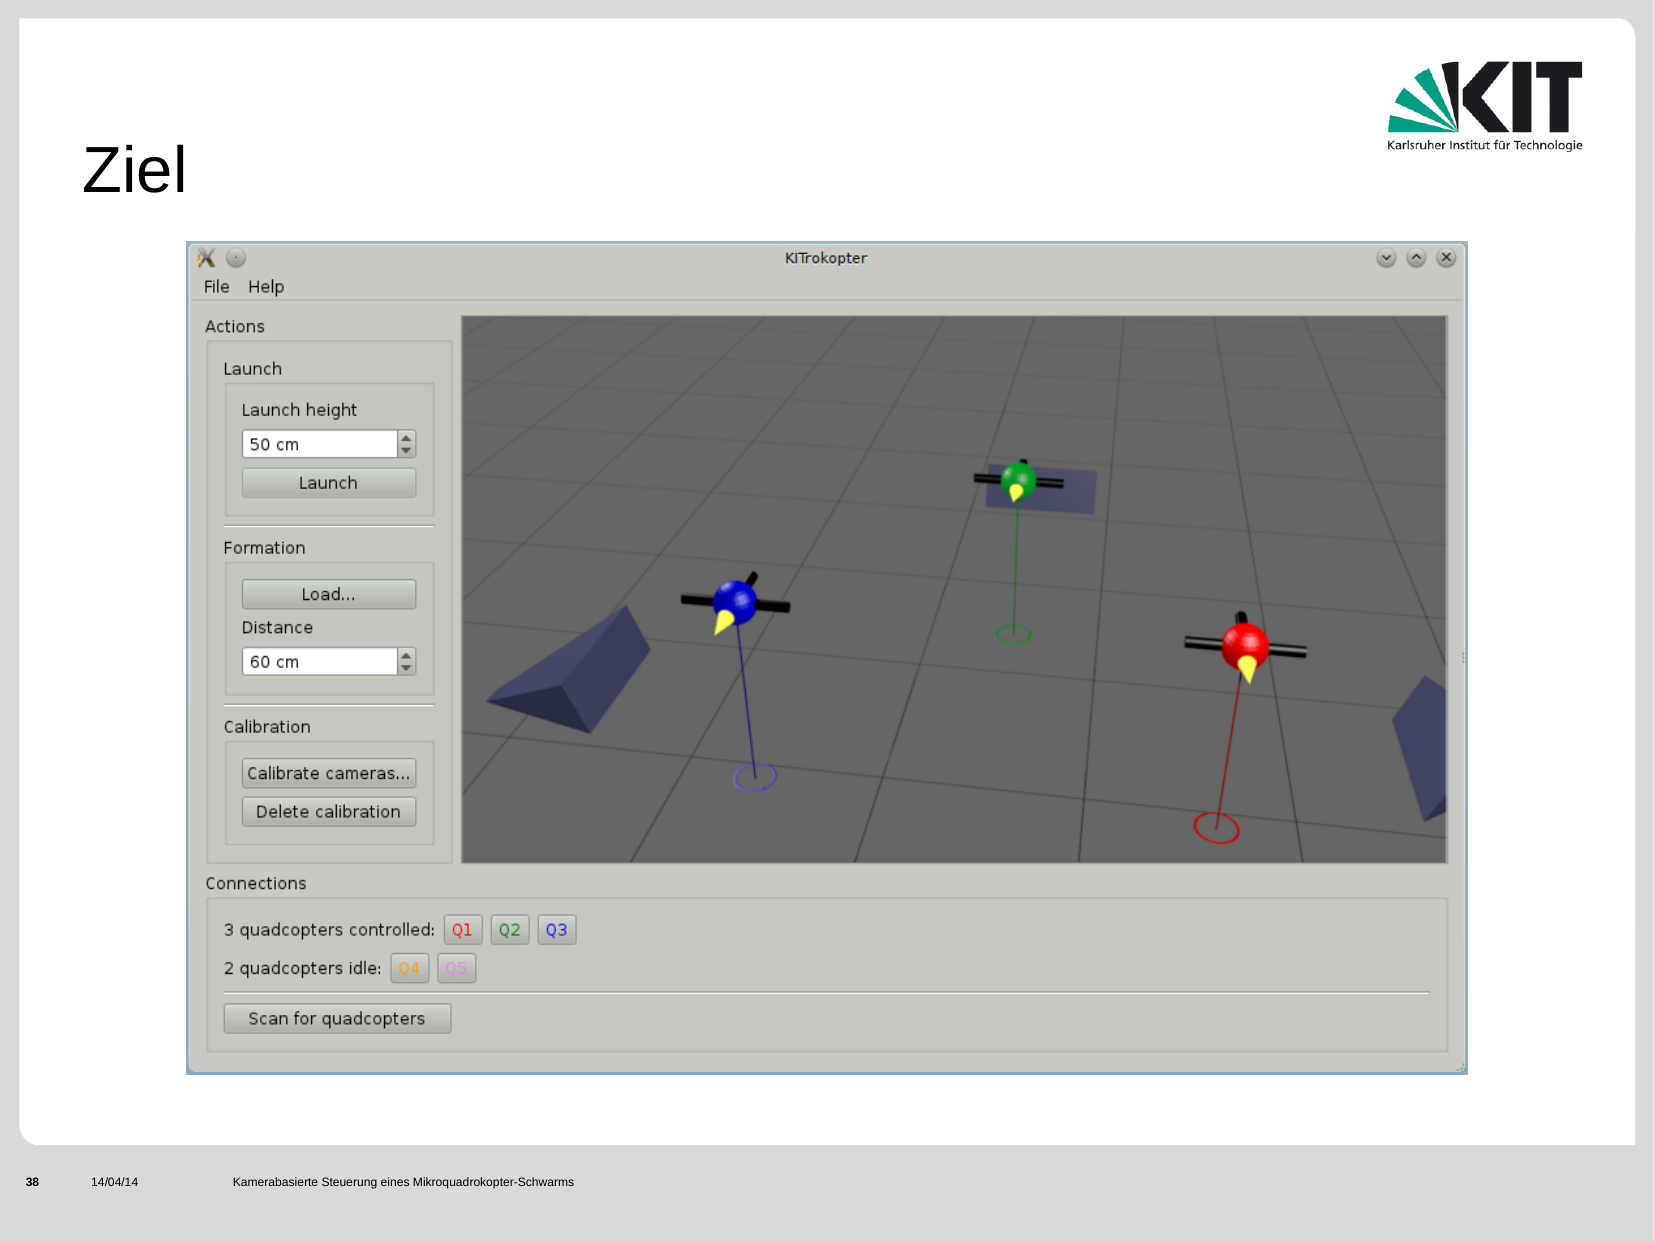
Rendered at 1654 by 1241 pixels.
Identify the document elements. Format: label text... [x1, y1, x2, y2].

picture [0, 0, 1654, 1241]
title Ziel [82, 49, 1571, 257]
